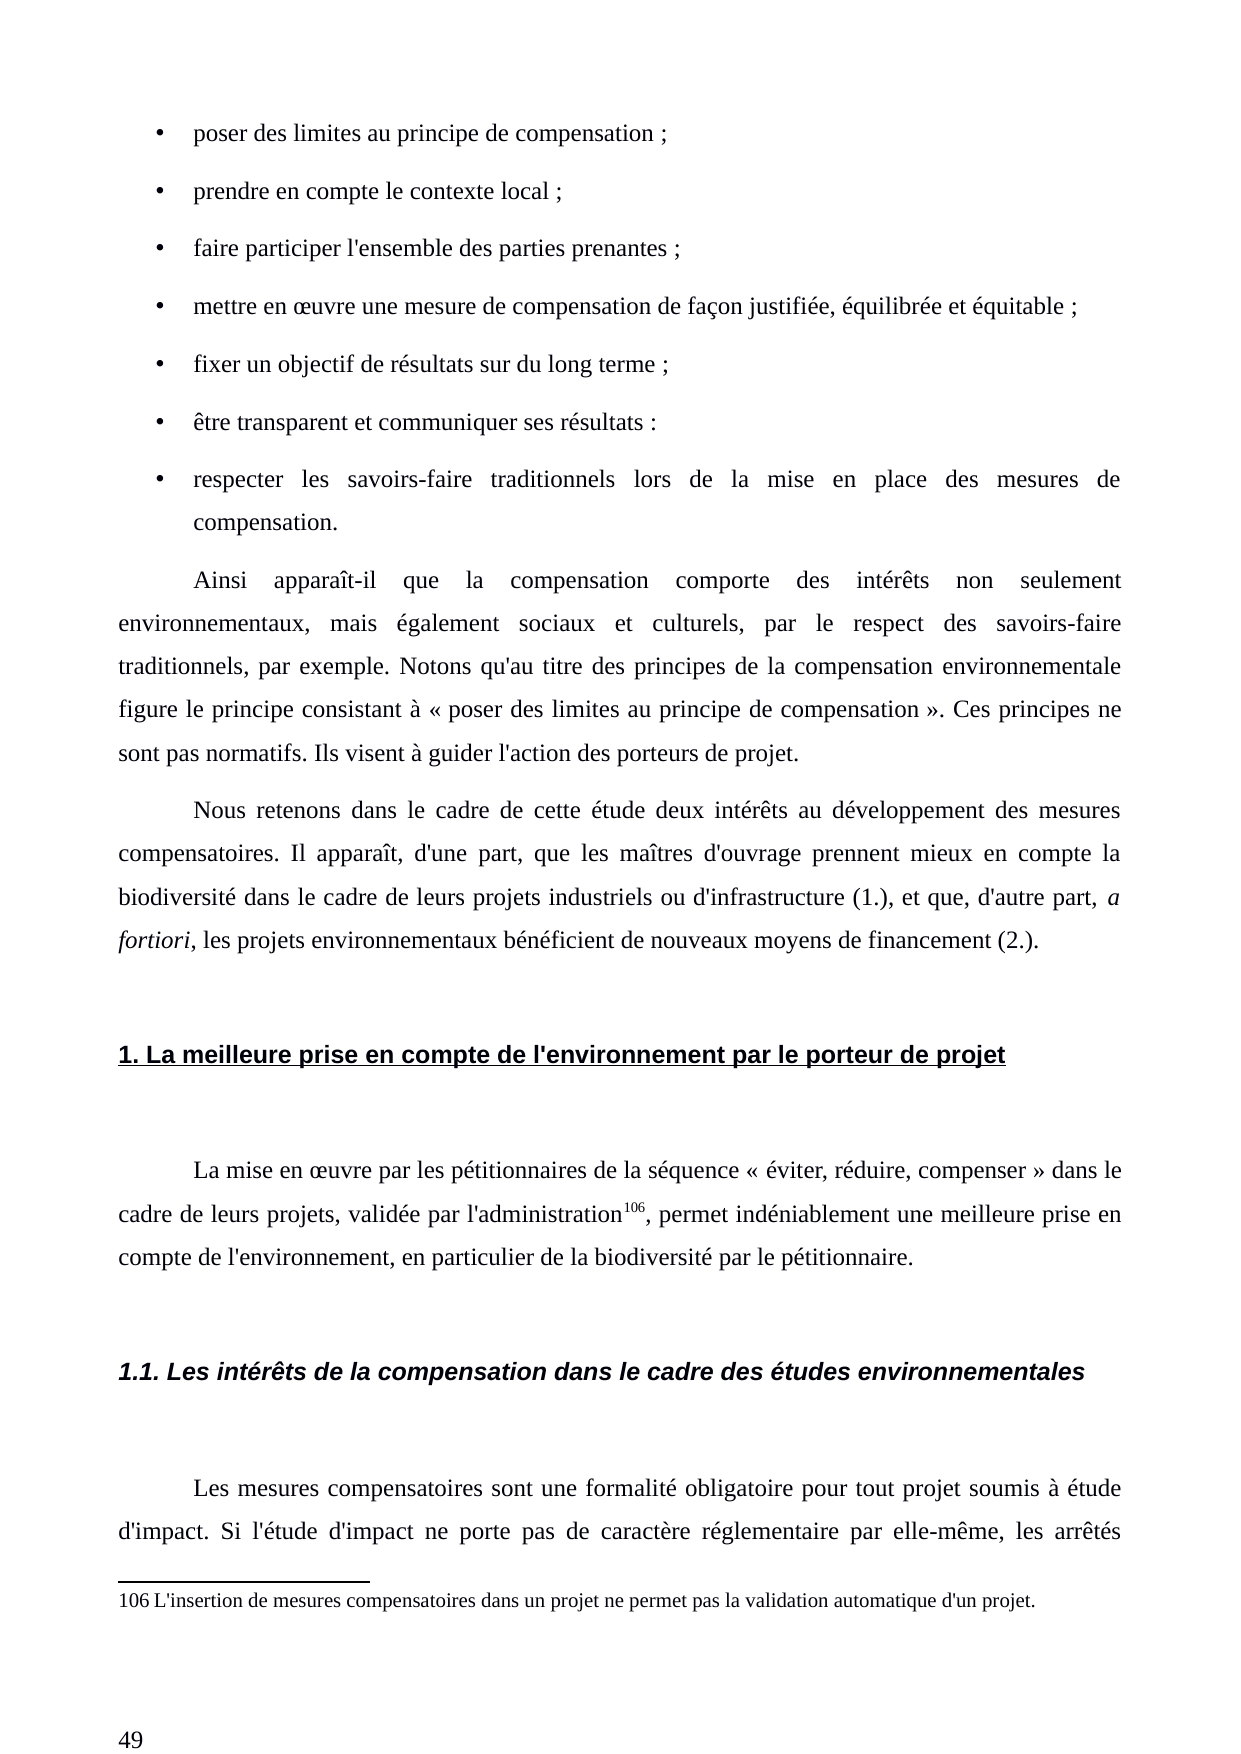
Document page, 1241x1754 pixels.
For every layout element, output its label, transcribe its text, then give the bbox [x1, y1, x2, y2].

text La mise en œuvre par les pétitionnaires de la séquence « éviter, réduire, compenser » dans le cadre de leurs projets, validée par l'administration, permet indéniablement une meilleure prise en compte de l'environnement, en particulier de la biodiversité par le pétitionnaire. [118, 1156, 1122, 1271]
list mettre en œuvre une mesure de compensation de façon justifiée, équilibrée et équitable ; [156, 291, 1122, 320]
list être transparent et communiquer ses résultats : [156, 407, 1122, 435]
list respecter les savoirs-faire traditionnels lors de la mise en place des mesures de compensation. [156, 464, 1122, 536]
list fixer un objectif de résultats sur du long terme ; [156, 349, 1122, 378]
text 1.1. Les intérêts de la compensation dans le cadre des études environnementales [118, 1357, 1122, 1386]
list poser des limites au principe de compensation ; [156, 118, 1122, 147]
text Ainsi apparaît-il que la compensation comporte des intérêts non seulement environnementaux, mais également sociaux et culturels, par le respect des savoirs-faire traditionnels, par exemple. Notons qu'au titre des principes de la compensation environnementale figure le principe consistant à « poser des limites au principe de compensation ». Ces principes ne sont pas normatifs. Ils visent à guider l'action des porteurs de projet. [118, 565, 1122, 766]
text 1. La meilleure prise en compte de l'environnement par le porteur de projet [118, 1040, 1122, 1069]
text Nous retenons dans le cadre de cette étude deux intérêts au développement des mesures compensatoires. Il apparaît, d'une part, que les maîtres d'ouvrage prennent mieux en compte la biodiversité dans le cadre de leurs projets industriels ou d'infrastructure (1.), et que, d'autre part, a fortiori, les projets environnementaux bénéficient de nouveaux moyens de financement (2.). [118, 795, 1122, 953]
text L'insertion de mesures compensatoires dans un projet ne permet pas la validation automatique d'un projet. [118, 1588, 1122, 1612]
list prendre en compte le contexte local ; [156, 176, 1122, 204]
text Les mesures compensatoires sont une formalité obligatoire pour tout projet soumis à étude d'impact. Si l'étude d'impact ne porte pas de caractère réglementaire par elle-même, les arrêtés [118, 1473, 1122, 1544]
list faire participer l'ensemble des parties prenantes ; [156, 233, 1122, 262]
